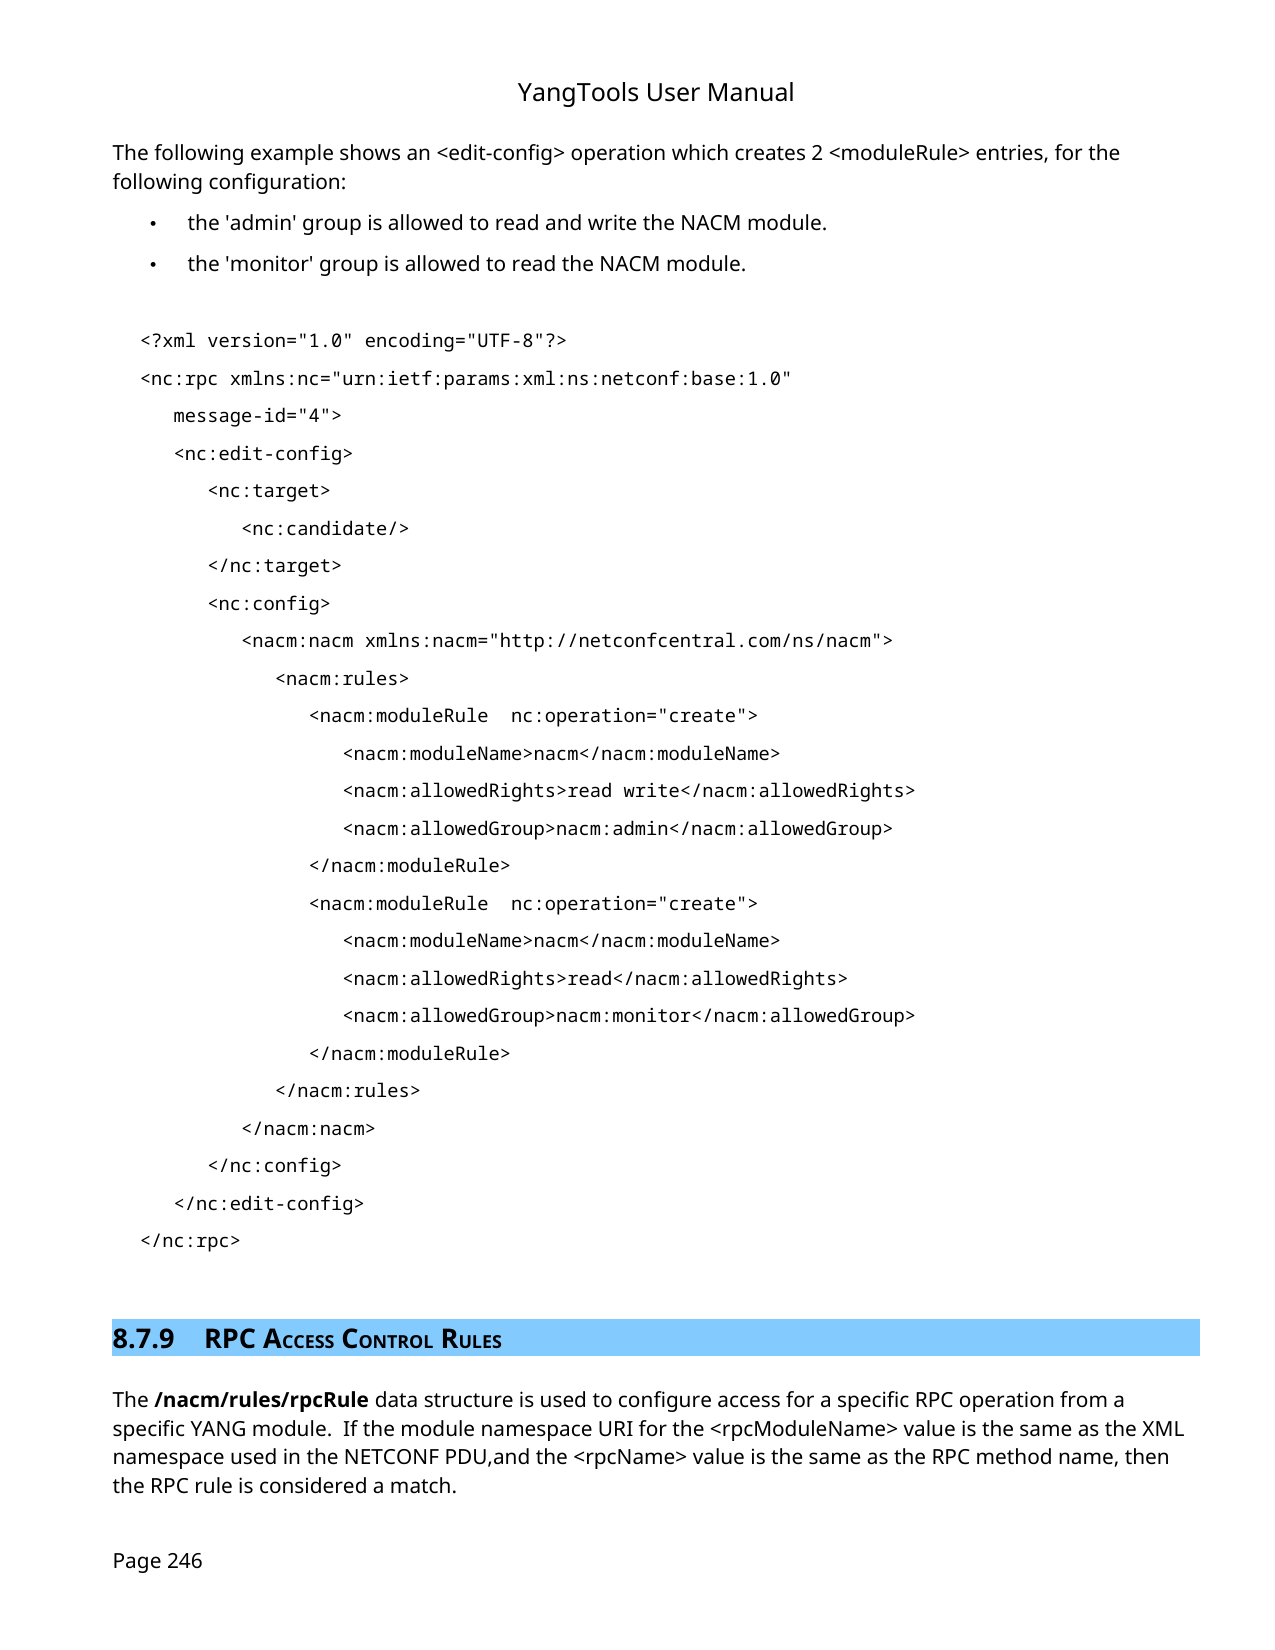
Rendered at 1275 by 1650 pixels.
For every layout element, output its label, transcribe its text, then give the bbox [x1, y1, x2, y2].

text The following example shows an <edit-config> operation which creates 2 <moduleRule> entries, for the following configuration: [112, 138, 1200, 195]
list the 'admin' group is allowed to read and write the NACM module. [150, 208, 1200, 236]
subtitle RPC Access Control Rules [112, 1319, 1200, 1356]
text </nacm:rules> [139, 1077, 1200, 1103]
text </nc:target> [139, 552, 1200, 578]
text <nacm:allowedRights>read write</nacm:allowedRights> [139, 777, 1200, 803]
text <nc:config> [139, 590, 1200, 615]
text <nacm:moduleName>nacm</nacm:moduleName> [139, 927, 1200, 953]
text <nc:rpc xmlns:nc="urn:ietf:params:xml:ns:netconf:base:1.0" [139, 365, 1200, 390]
text <nc:target> [139, 477, 1200, 503]
text The /nacm/rules/rpcRule data structure is used to configure access for a specific RPC operation from a specific YANG module. If the module namespace URI for the <rpcModuleName> value is the same as the XML namespace used in the NETCONF PDU,and the <rpcName> value is the same as the RPC method name, then the RPC rule is considered a match. [112, 1386, 1200, 1499]
list the 'monitor' group is allowed to read the NACM module. [150, 249, 1200, 277]
text <nacm:moduleRule nc:operation="create"> [139, 890, 1200, 915]
text </nacm:moduleRule> [139, 1040, 1200, 1065]
text <nacm:allowedGroup>nacm:admin</nacm:allowedGroup> [139, 815, 1200, 840]
text <nacm:allowedGroup>nacm:monitor</nacm:allowedGroup> [139, 1002, 1200, 1028]
text <nc:candidate/> [139, 515, 1200, 540]
text </nc:config> [139, 1152, 1200, 1178]
text message-id="4"> [139, 402, 1200, 428]
text </nacm:nacm> [139, 1115, 1200, 1140]
text </nacm:moduleRule> [139, 852, 1200, 878]
text <nacm:nacm xmlns:nacm="http://netconfcentral.com/ns/nacm"> [139, 627, 1200, 653]
text <nc:edit-config> [139, 440, 1200, 465]
text </nc:rpc> [139, 1227, 1200, 1253]
text <?xml version="1.0" encoding="UTF-8"?> [139, 327, 1200, 353]
text <nacm:rules> [139, 665, 1200, 690]
text <nacm:moduleRule nc:operation="create"> [139, 702, 1200, 728]
text </nc:edit-config> [139, 1190, 1200, 1215]
text <nacm:moduleName>nacm</nacm:moduleName> [139, 740, 1200, 765]
text <nacm:allowedRights>read</nacm:allowedRights> [139, 965, 1200, 990]
